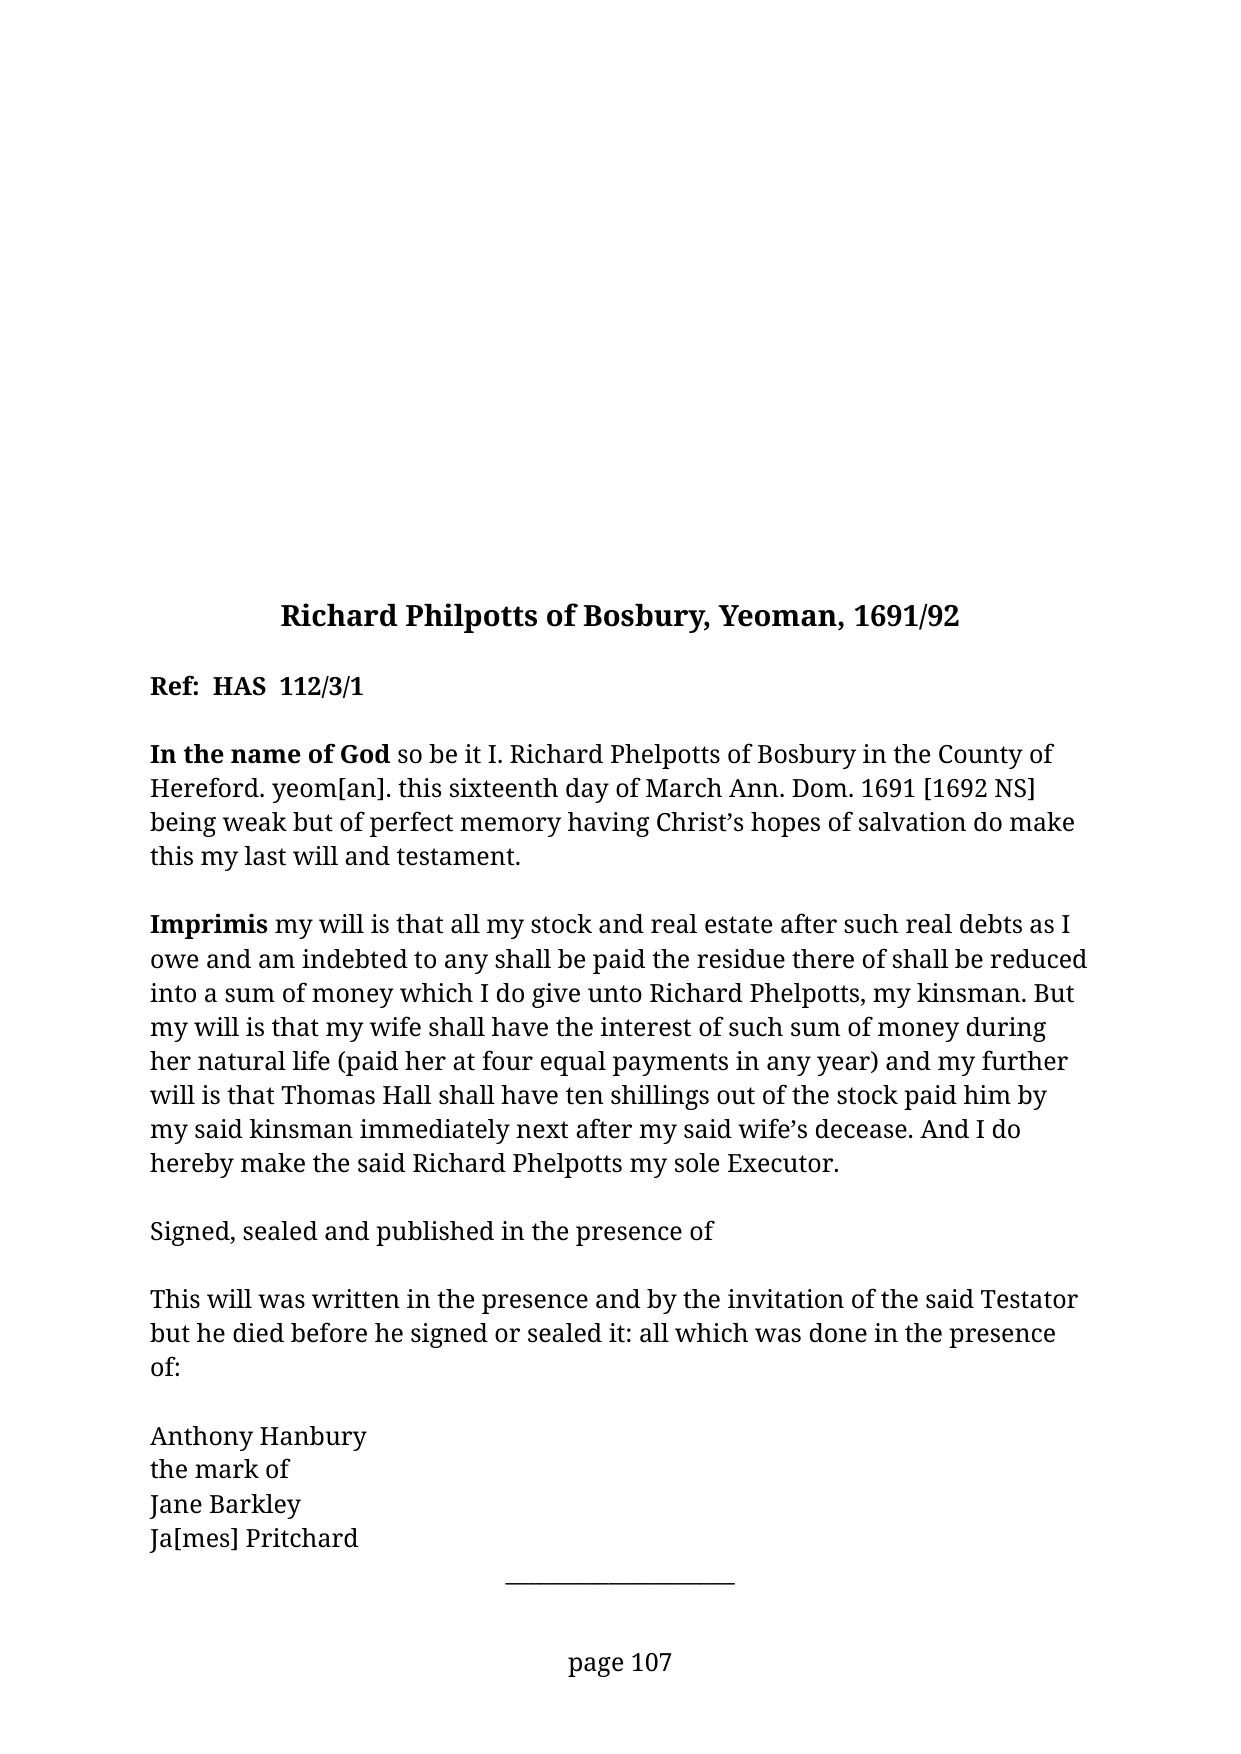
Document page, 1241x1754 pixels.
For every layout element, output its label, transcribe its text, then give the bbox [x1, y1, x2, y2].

text Jane Barkley [150, 1486, 1090, 1520]
text Ja[mes] Pritchard [150, 1520, 1090, 1554]
text ____________________ [150, 1554, 1090, 1588]
text Imprimis my will is that all my stock and real estate after such real debts as I owe and am indebted to any shall be paid the residue there of shall be reduced into a sum of money which I do give unto Richard Phelpotts, my kinsman. But my will is that my wife shall have the interest of such sum of money during her natural life (paid her at four equal payments in any year) and my further will is that Thomas Hall shall have ten shillings out of the stock paid him by my said kinsman immediately next after my said wife’s decease. And I do hereby make the said Richard Phelpotts my sole Executor. [150, 907, 1090, 1180]
text Ref: HAS 112/3/1 [150, 669, 1090, 703]
text Richard Philpotts of Bosbury, Yeoman, 1691/92 [150, 595, 1090, 635]
text In the name of God so be it I. Richard Phelpotts of Bosbury in the County of Hereford. yeom[an]. this sixteenth day of March Ann. Dom. 1691 [1692 NS] being weak but of perfect memory having Christ’s hopes of salvation do make this my last will and testament. [150, 737, 1090, 873]
text Signed, sealed and published in the presence of [150, 1214, 1090, 1248]
text Anthony Hanbury [150, 1418, 1090, 1452]
text This will was written in the presence and by the invitation of the said Testator but he died before he signed or sealed it: all which was done in the presence of: [150, 1282, 1090, 1384]
text the mark of [150, 1452, 1090, 1486]
